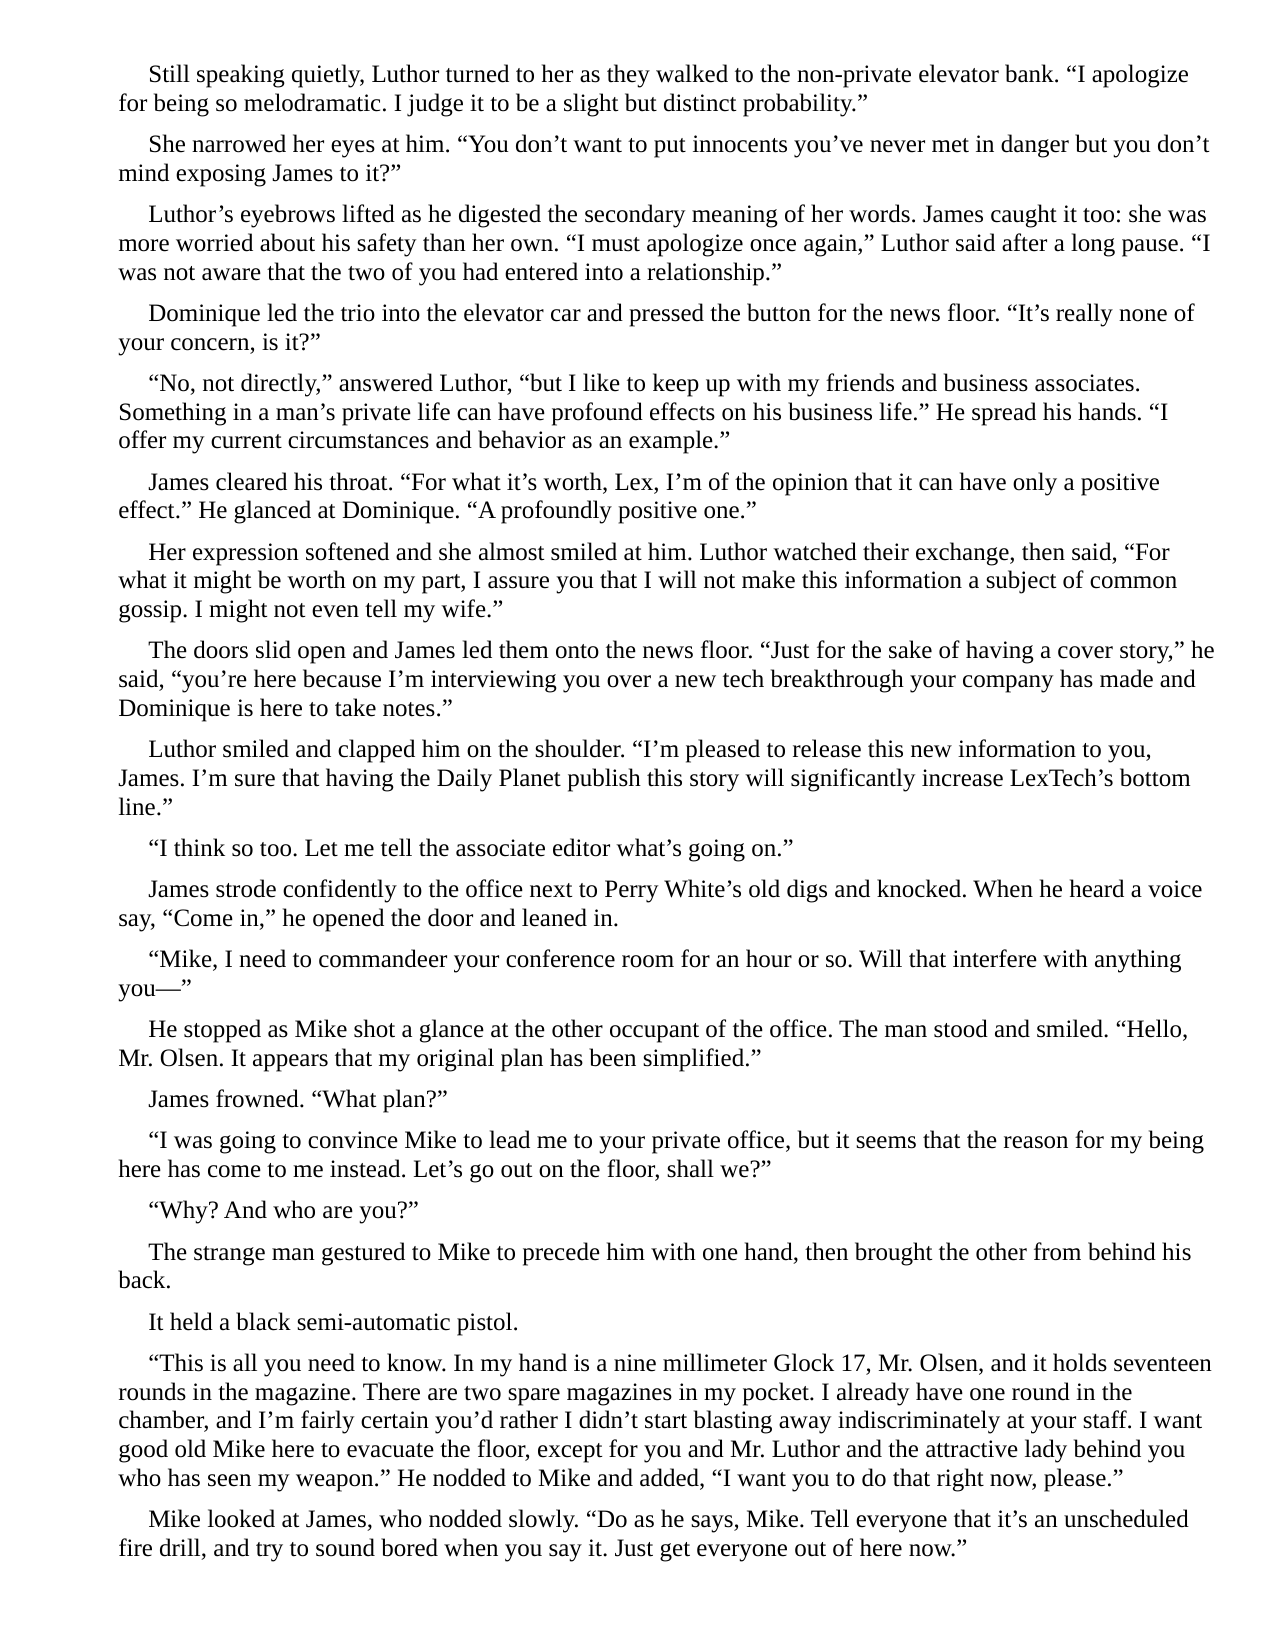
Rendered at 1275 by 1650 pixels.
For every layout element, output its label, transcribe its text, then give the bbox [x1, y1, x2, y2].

text Mike looked at James, who nodded slowly. “Do as he says, Mike. Tell everyone that it’s an unscheduled fire drill, and try to sound bored when you say it. Just get everyone out of here now.” [118, 1504, 1216, 1562]
text “No, not directly,” answered Luthor, “but I like to keep up with my friends and business associates. Something in a man’s private life can have profound effects on his business life.” He spread his hands. “I offer my current circumstances and behavior as an example.” [118, 368, 1216, 454]
text Still speaking quietly, Luthor turned to her as they walked to the non-private elevator bank. “I apologize for being so melodramatic. I judge it to be a slight but distinct probability.” [118, 59, 1216, 117]
text Her expression softened and she almost smiled at him. Luthor watched their exchange, then said, “For what it might be worth on my part, I assure you that I will not make this information a subject of common gossip. I might not even tell my wife.” [118, 537, 1216, 623]
text “I was going to convince Mike to lead me to your private office, but it seems that the reason for my being here has come to me instead. Let’s go out on the floor, shall we?” [118, 1125, 1216, 1183]
text He stopped as Mike shot a glance at the other occupant of the office. The man stood and smiled. “Hello, Mr. Olsen. It appears that my original plan has been simplified.” [118, 1014, 1216, 1072]
text She narrowed her eyes at him. “You don’t want to put innocents you’ve never met in danger but you don’t mind exposing James to it?” [118, 129, 1216, 187]
text Luthor’s eyebrows lifted as he digested the secondary meaning of her words. James caught it too: she was more worried about his safety than her own. “I must apologize once again,” Luthor said after a long pause. “I was not aware that the two of you had entered into a relationship.” [118, 199, 1216, 285]
text The doors slid open and James led them onto the news floor. “Just for the sake of having a cover story,” he said, “you’re here because I’m interviewing you over a new tech breakthrough your company has made and Dominique is here to take notes.” [118, 635, 1216, 722]
text “Mike, I need to commandeer your conference room for an hour or so. Will that interfere with anything you—” [118, 944, 1216, 1002]
text Dominique led the trio into the elevator car and pressed the button for the news floor. “It’s really none of your concern, is it?” [118, 298, 1216, 355]
text James frowned. “What plan?” [118, 1084, 1216, 1113]
text “I think so too. Let me tell the associate editor what’s going on.” [118, 833, 1216, 862]
text The strange man gestured to Mike to precede him with one hand, then brought the other from behind his back. [118, 1237, 1216, 1294]
text “Why? And who are you?” [118, 1195, 1216, 1224]
text Luthor smiled and clapped him on the shoulder. “I’m pleased to release this new information to you, James. I’m sure that having the Daily Planet publish this story will significantly increase LexTech’s bottom line.” [118, 734, 1216, 820]
text James strode confidently to the office next to Perry White’s old digs and knocked. When he heard a voice say, “Come in,” he opened the door and leaned in. [118, 874, 1216, 932]
text It held a black semi-automatic pistol. [118, 1307, 1216, 1335]
text James cleared his throat. “For what it’s worth, Lex, I’m of the opinion that it can have only a positive effect.” He glanced at Dominique. “A profoundly positive one.” [118, 467, 1216, 524]
text “This is all you need to know. In my hand is a nine millimeter Glock 17, Mr. Olsen, and it holds seventeen rounds in the magazine. There are two spare magazines in my pocket. I already have one round in the chamber, and I’m fairly certain you’d rather I didn’t start blasting away indiscriminately at your staff. I want good old Mike here to evacuate the floor, except for you and Mr. Luthor and the attractive lady behind you who has seen my weapon.” He nodded to Mike and added, “I want you to do that right now, please.” [118, 1348, 1216, 1492]
